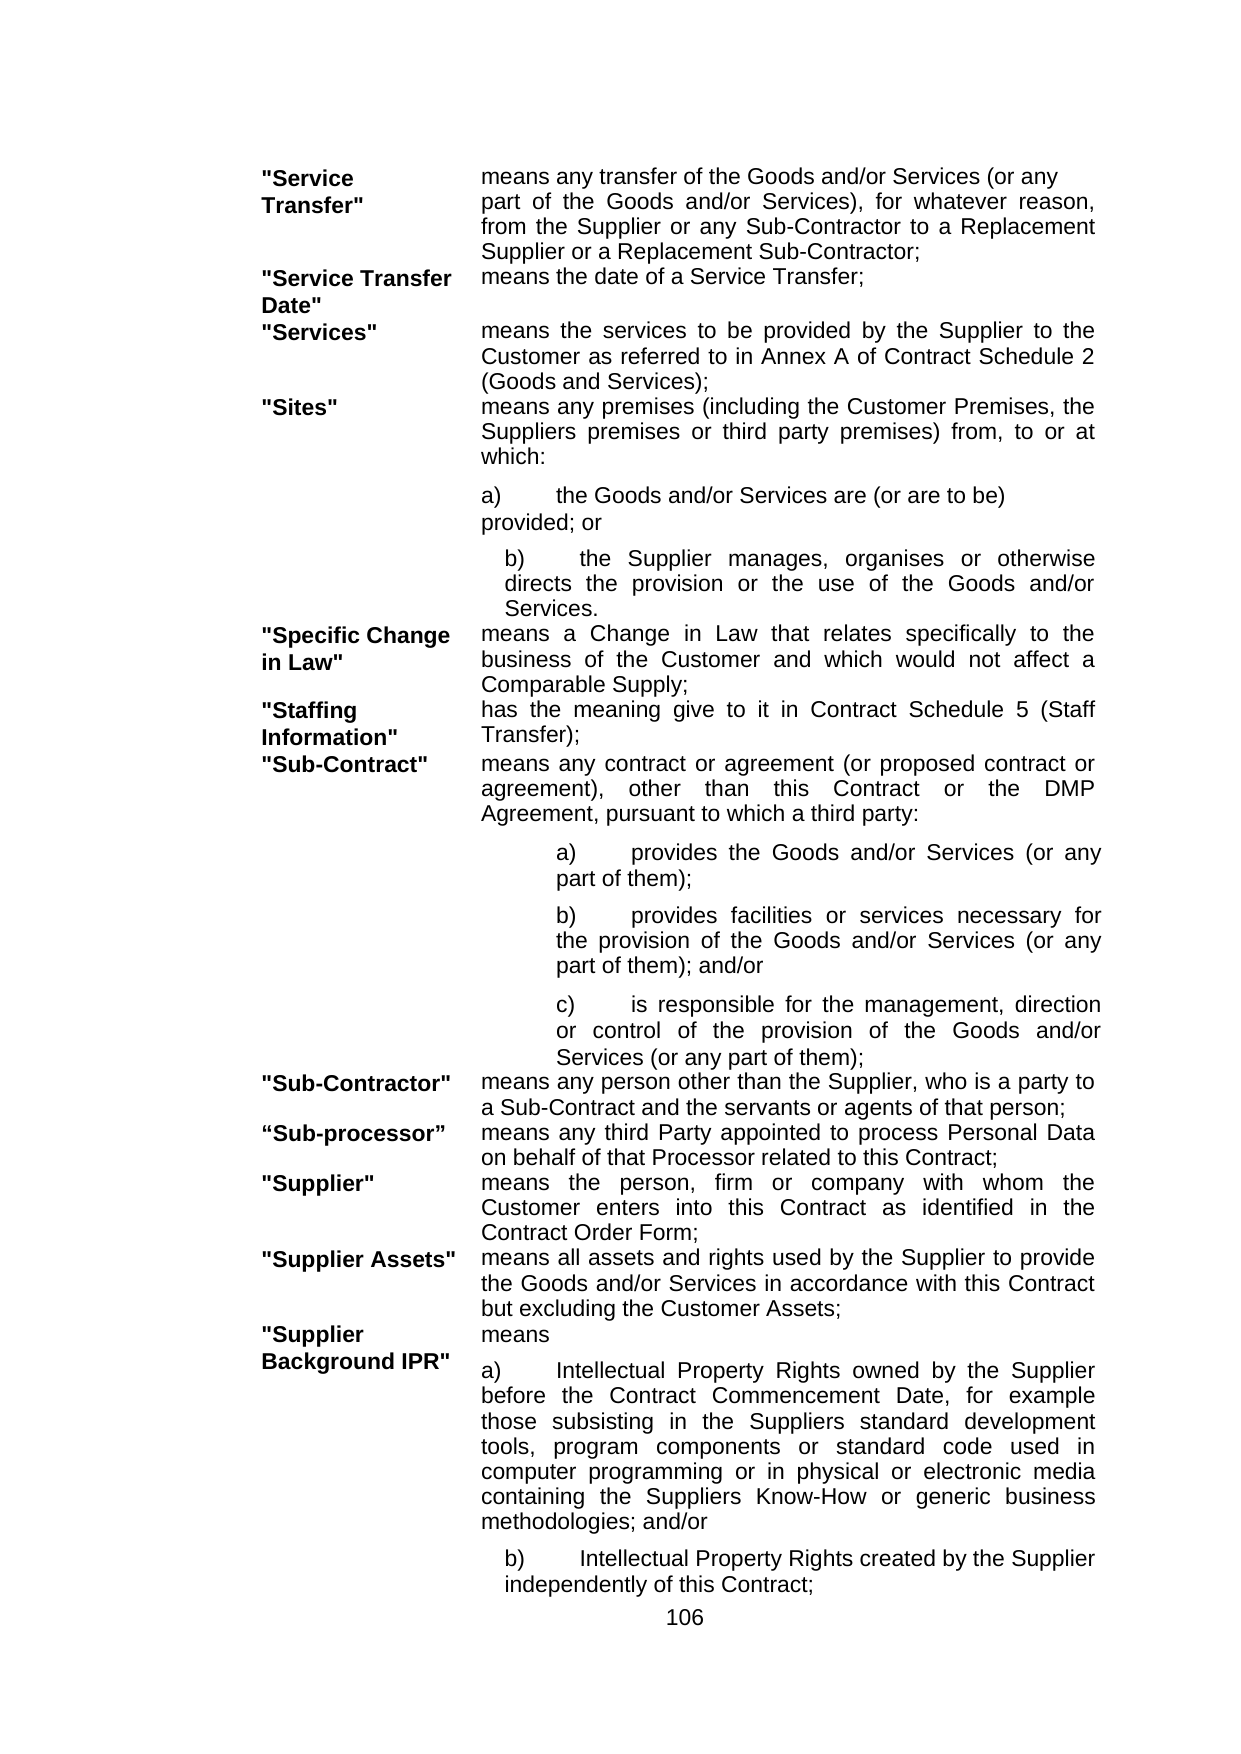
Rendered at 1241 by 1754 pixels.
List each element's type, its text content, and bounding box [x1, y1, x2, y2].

table_cell "Sub-Contract" [250, 751, 469, 1070]
table_cell means any contract or agreement (or proposed contract or agreement), other than this Contract or the DMP Agreement, pursuant to which a third party: provides the Goods and/or Services (or any part of them); provides facilities or services necessary for the provision of the Goods and/or Services (or any part of them); and/or is responsible for the management, direction or control of the provision of the Goods and/or Services (or any part of them); [470, 751, 1113, 1070]
table_cell means the date of a Service Transfer; [470, 265, 1113, 319]
table_cell "Service Transfer" [250, 150, 469, 265]
table_cell "Service Transfer Date" [250, 265, 469, 319]
table_cell “Sub-processor” [250, 1120, 469, 1170]
table_cell "Supplier Background IPR" [250, 1321, 469, 1597]
table_cell means the services to be provided by the Supplier to the Customer as referred to in Annex A of Contract Schedule 2 (Goods and Services); [470, 319, 1113, 394]
table_cell "Services" [250, 319, 469, 394]
table_cell means Intellectual Property Rights owned by the Supplier before the Contract Commencement Date, for example those subsisting in the Suppliers standard development tools, program components or standard code used in computer programming or in physical or electronic media containing the Suppliers Know-How or generic business methodologies; and/or Intellectual Property Rights created by the Supplier independently of this Contract; [470, 1321, 1113, 1597]
table_cell "Sites" [250, 394, 469, 622]
table_cell means any transfer of the Goods and/or Services (or any part of the Goods and/or Services), for whatever reason, from the Supplier or any Sub-Contractor to a Replacement Supplier or a Replacement Sub-Contractor; [470, 150, 1113, 265]
table_cell "Supplier" [250, 1170, 469, 1246]
table_cell "Sub-Contractor" [250, 1070, 469, 1120]
table_cell "Staffing Information" [250, 697, 469, 751]
table_cell means all assets and rights used by the Supplier to provide the Goods and/or Services in accordance with this Contract but excluding the Customer Assets; [470, 1246, 1113, 1321]
table_cell "Specific Change in Law" [250, 622, 469, 697]
table_cell means the person, firm or company with whom the Customer enters into this Contract as identified in the Contract Order Form; [470, 1170, 1113, 1246]
table_cell means any person other than the Supplier, who is a party to a Sub-Contract and the servants or agents of that person; [470, 1070, 1113, 1120]
table_cell "Supplier Assets" [250, 1246, 469, 1321]
table_cell means any third Party appointed to process Personal Data on behalf of that Processor related to this Contract; [470, 1120, 1113, 1170]
table_cell has the meaning give to it in Contract Schedule 5 (Staff Transfer); [470, 697, 1113, 751]
table_cell means a Change in Law that relates specifically to the business of the Customer and which would not affect a Comparable Supply; [470, 622, 1113, 697]
table_cell means any premises (including the Customer Premises, the Suppliers premises or third party premises) from, to or at which: the Goods and/or Services are (or are to be) provided; or the Supplier manages, organises or otherwise directs the provision or the use of the Goods and/or Services. [470, 394, 1113, 622]
